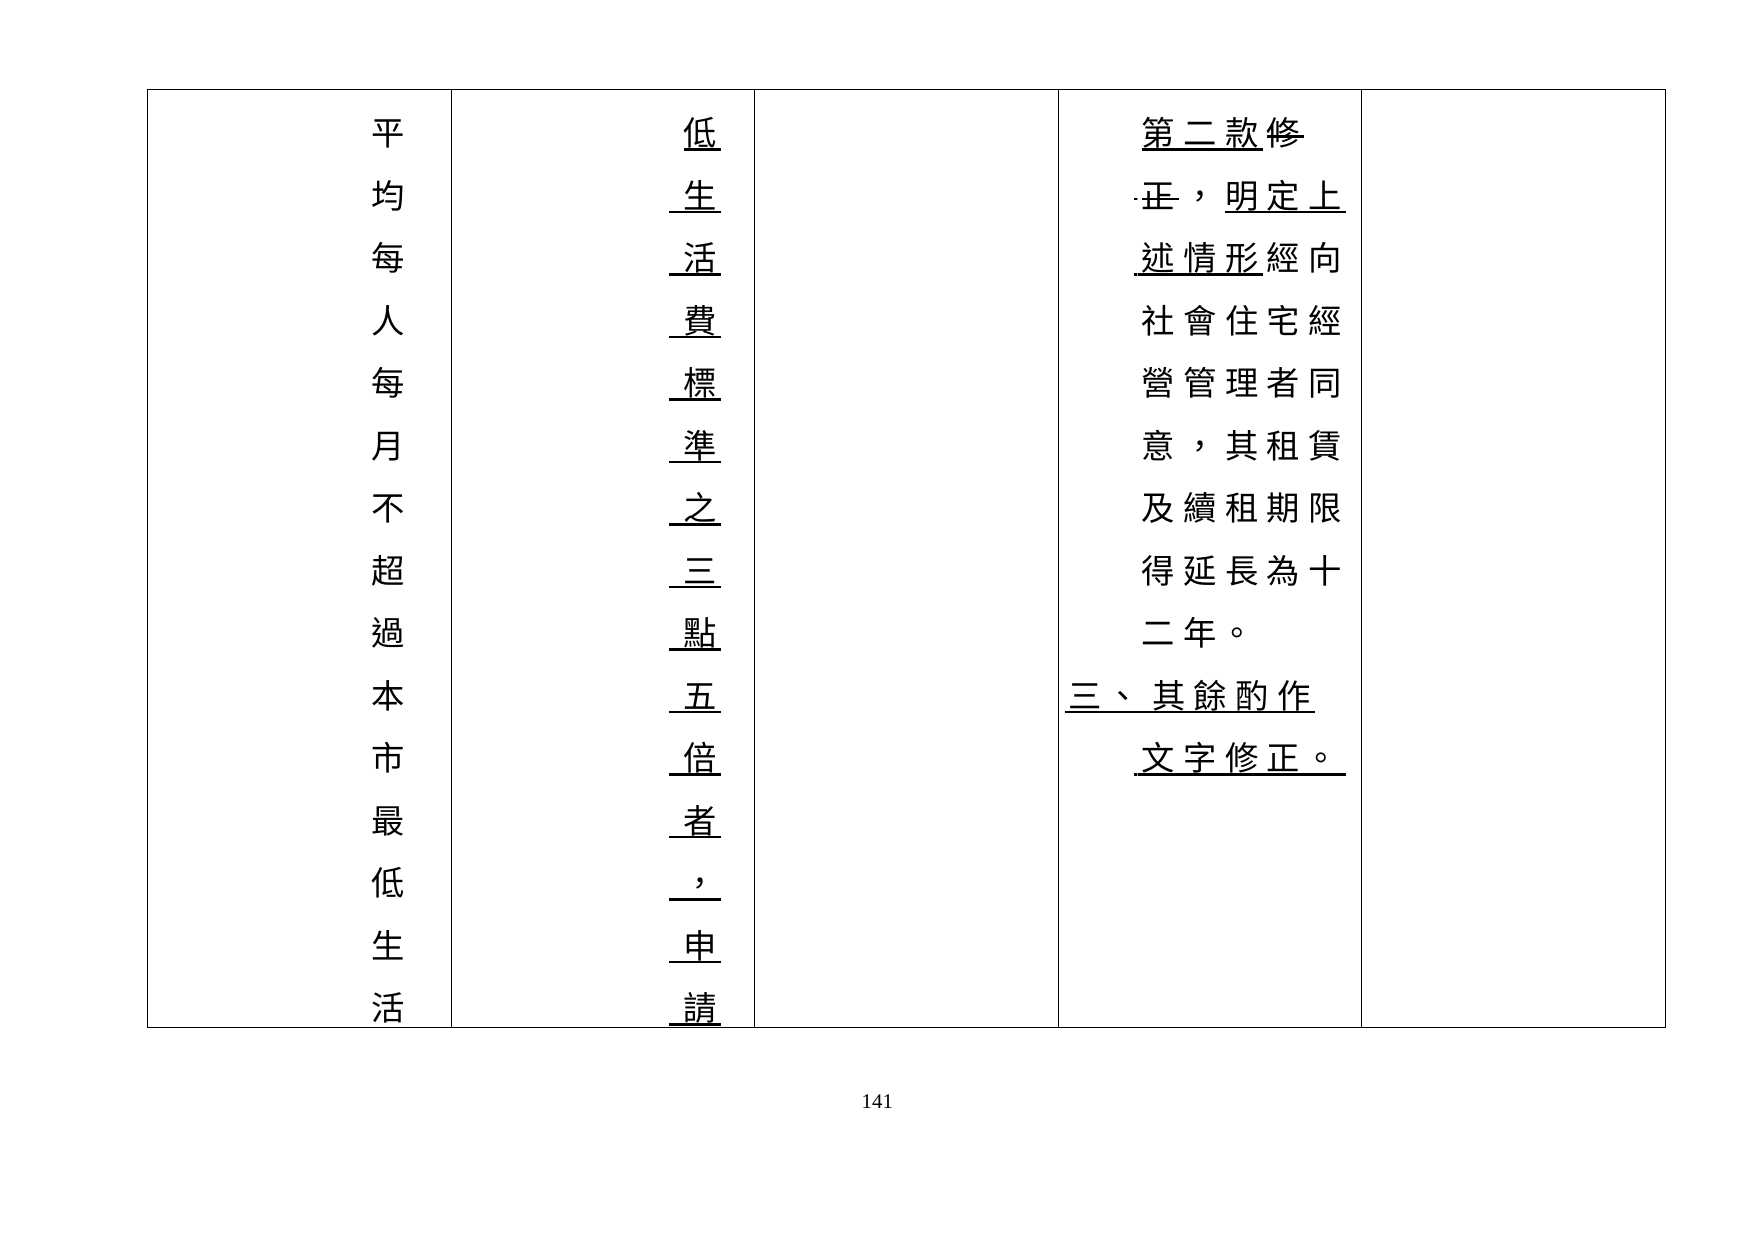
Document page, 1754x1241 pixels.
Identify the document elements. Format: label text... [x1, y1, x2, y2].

table_cell 低生活費標準之三點五倍者，申請 [452, 90, 754, 1027]
table_cell [1362, 90, 1665, 1027]
table_cell [755, 90, 1058, 1027]
table_cell 平均每人每月不超過本市最低生活 [148, 90, 451, 1027]
table_cell 第二款修正，明定上述情形經向社會住宅經營管理者同意，其租賃及續租期限得延長為十二年。 三、其餘酌作文字修正。 [1059, 90, 1361, 1027]
